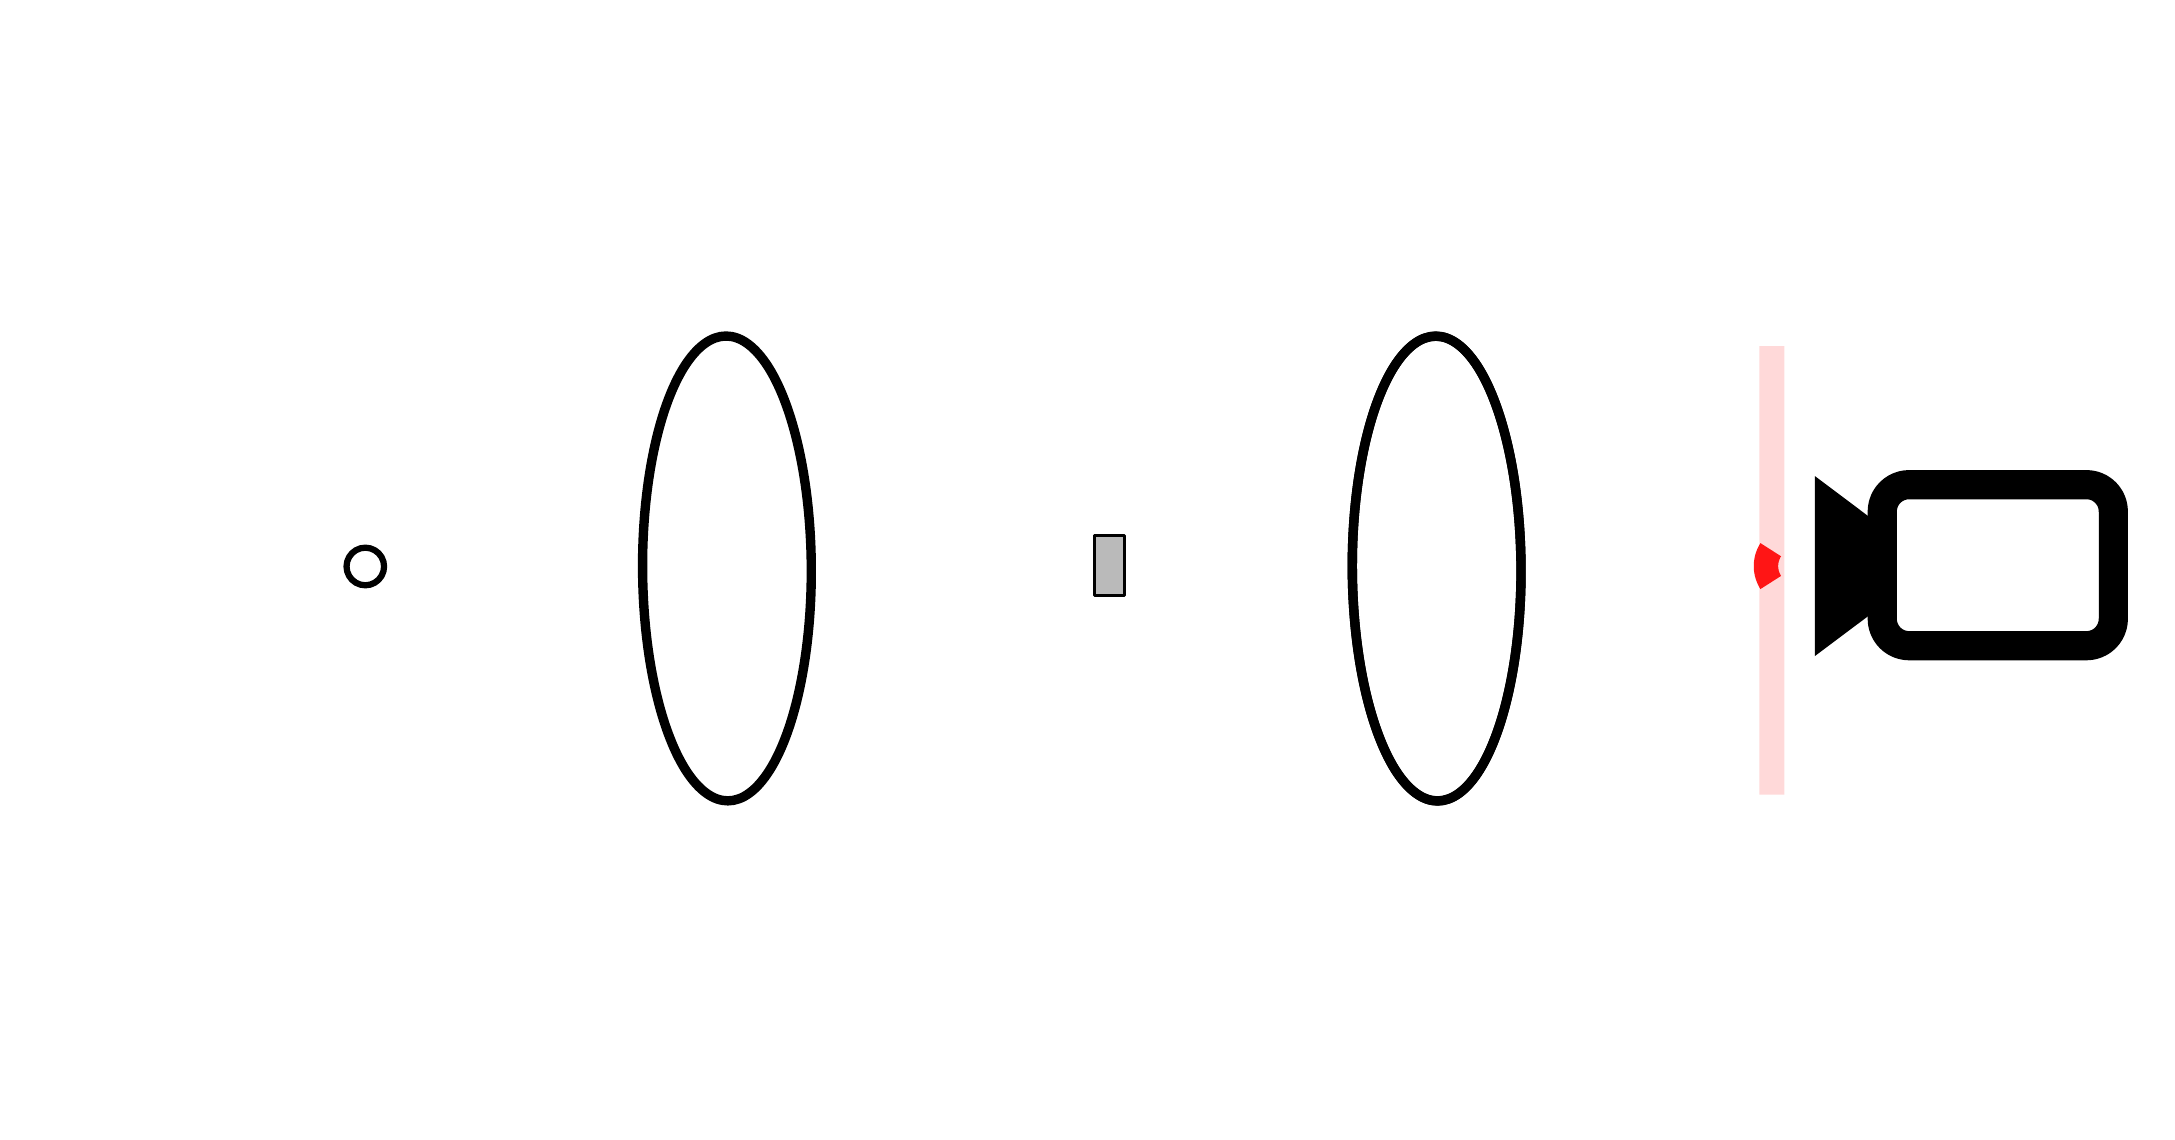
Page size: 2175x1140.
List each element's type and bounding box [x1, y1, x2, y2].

text_box [1094, 535, 1125, 596]
text_box [1882, 484, 2114, 646]
text_box [1753, 545, 1759, 587]
text_box [1814, 476, 1875, 657]
text_box [1357, 341, 1516, 796]
text_box [642, 336, 812, 801]
